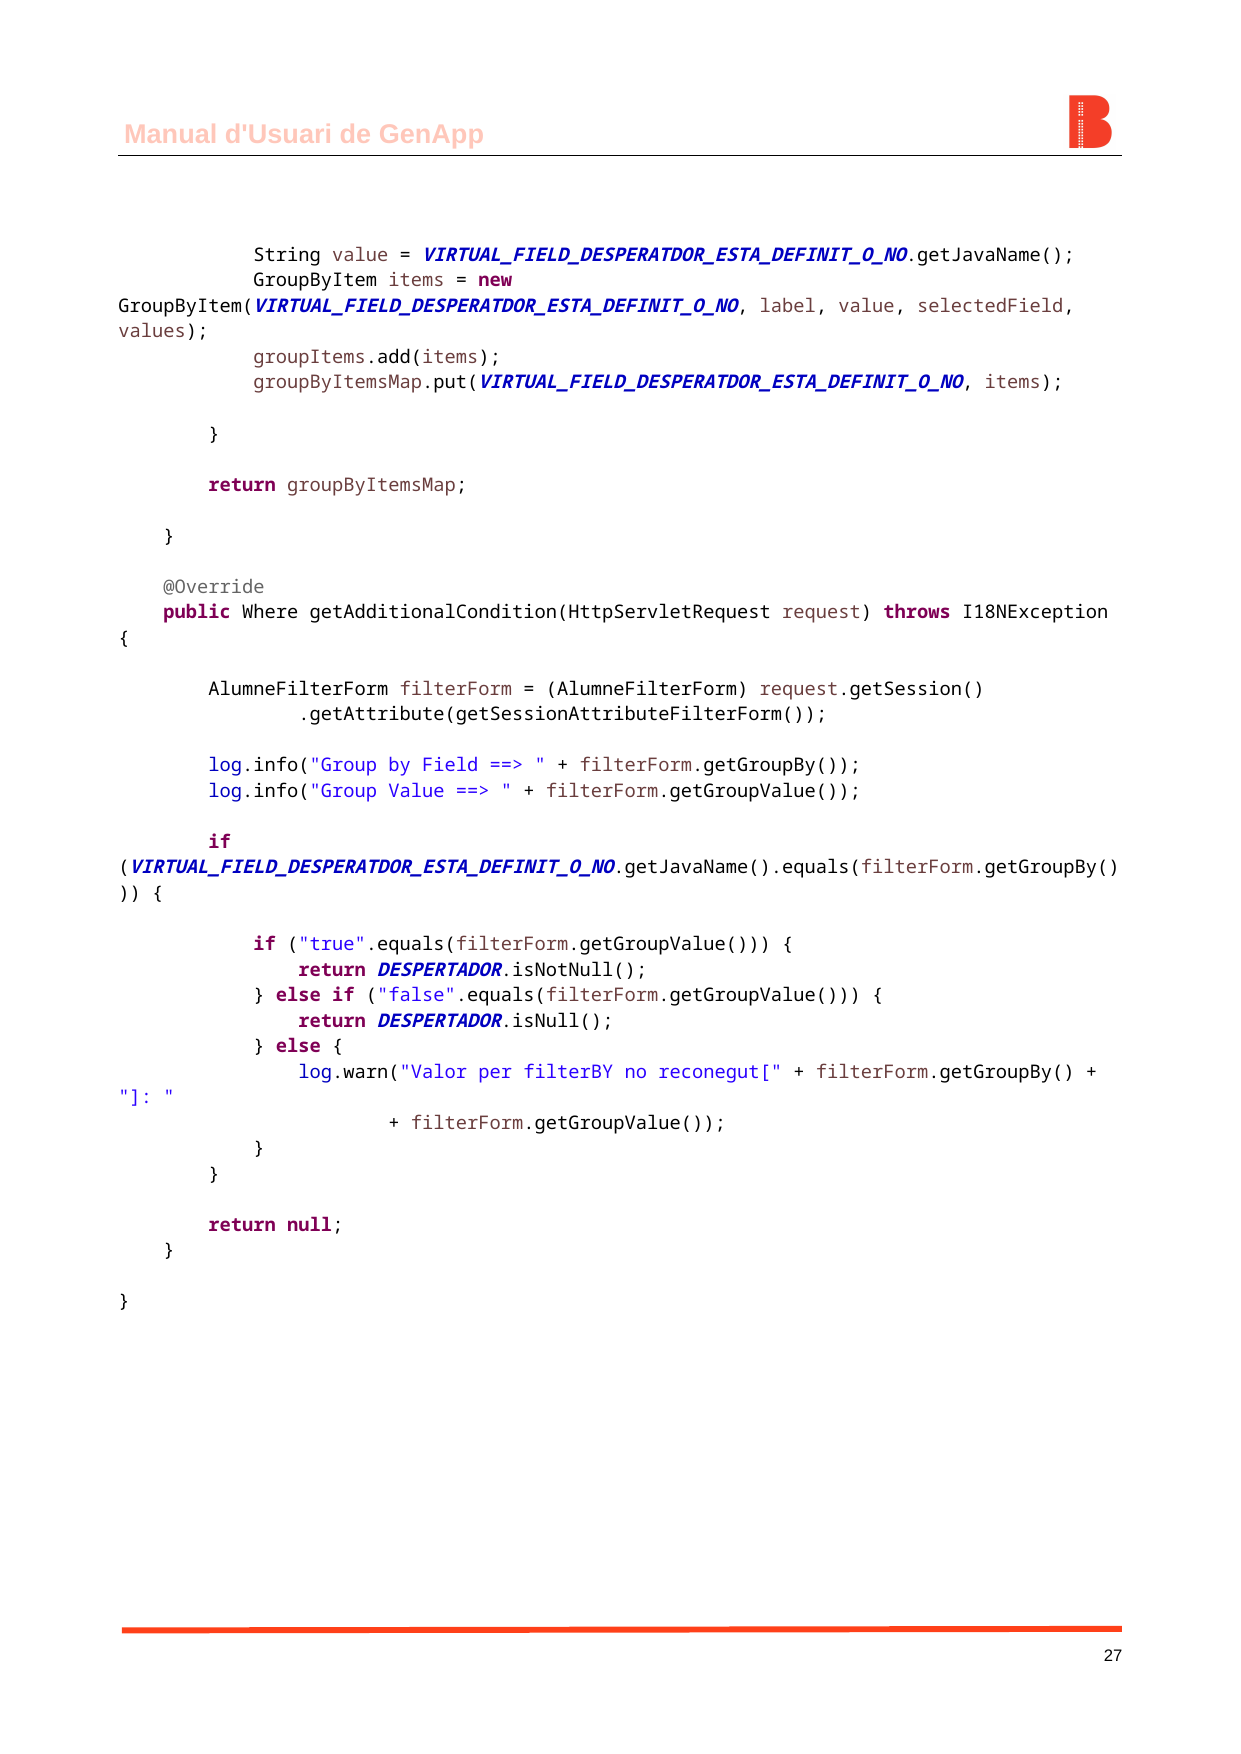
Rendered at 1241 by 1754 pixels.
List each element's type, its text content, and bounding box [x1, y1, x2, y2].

picture [1063, 94, 1117, 150]
table_header String value = VIRTUAL_FIELD_DESPERATDOR_ESTA_DEFINIT_O_NO.getJavaName(); GroupByItem items = new GroupByItem(VIRTUAL_FIELD_DESPERATDOR_ESTA_DEFINIT_O_NO, label, value, selectedField, values); groupItems.add(items); groupByItemsMap.put(VIRTUAL_FIELD_DESPERATDOR_ESTA_DEFINIT_O_NO, items); } return groupByItemsMap; } @Override public Where getAdditionalCondition(HttpServletRequest request) throws I18NException { AlumneFilterForm filterForm = (AlumneFilterForm) request.getSession() .getAttribute(getSessionAttributeFilterForm()); log.info("Group by Field ==> " + filterForm.getGroupBy()); log.info("Group Value ==> " + filterForm.getGroupValue()); if (VIRTUAL_FIELD_DESPERATDOR_ESTA_DEFINIT_O_NO.getJavaName().equals(filterForm.getGroupBy())) { if ("true".equals(filterForm.getGroupValue())) { return DESPERTADOR.isNotNull(); } else if ("false".equals(filterForm.getGroupValue())) { return DESPERTADOR.isNull(); } else { log.warn("Valor per filterBY no reconegut[" + filterForm.getGroupBy() + "]: " + filterForm.getGroupValue()); } } return null; } } [118, 216, 1122, 1313]
